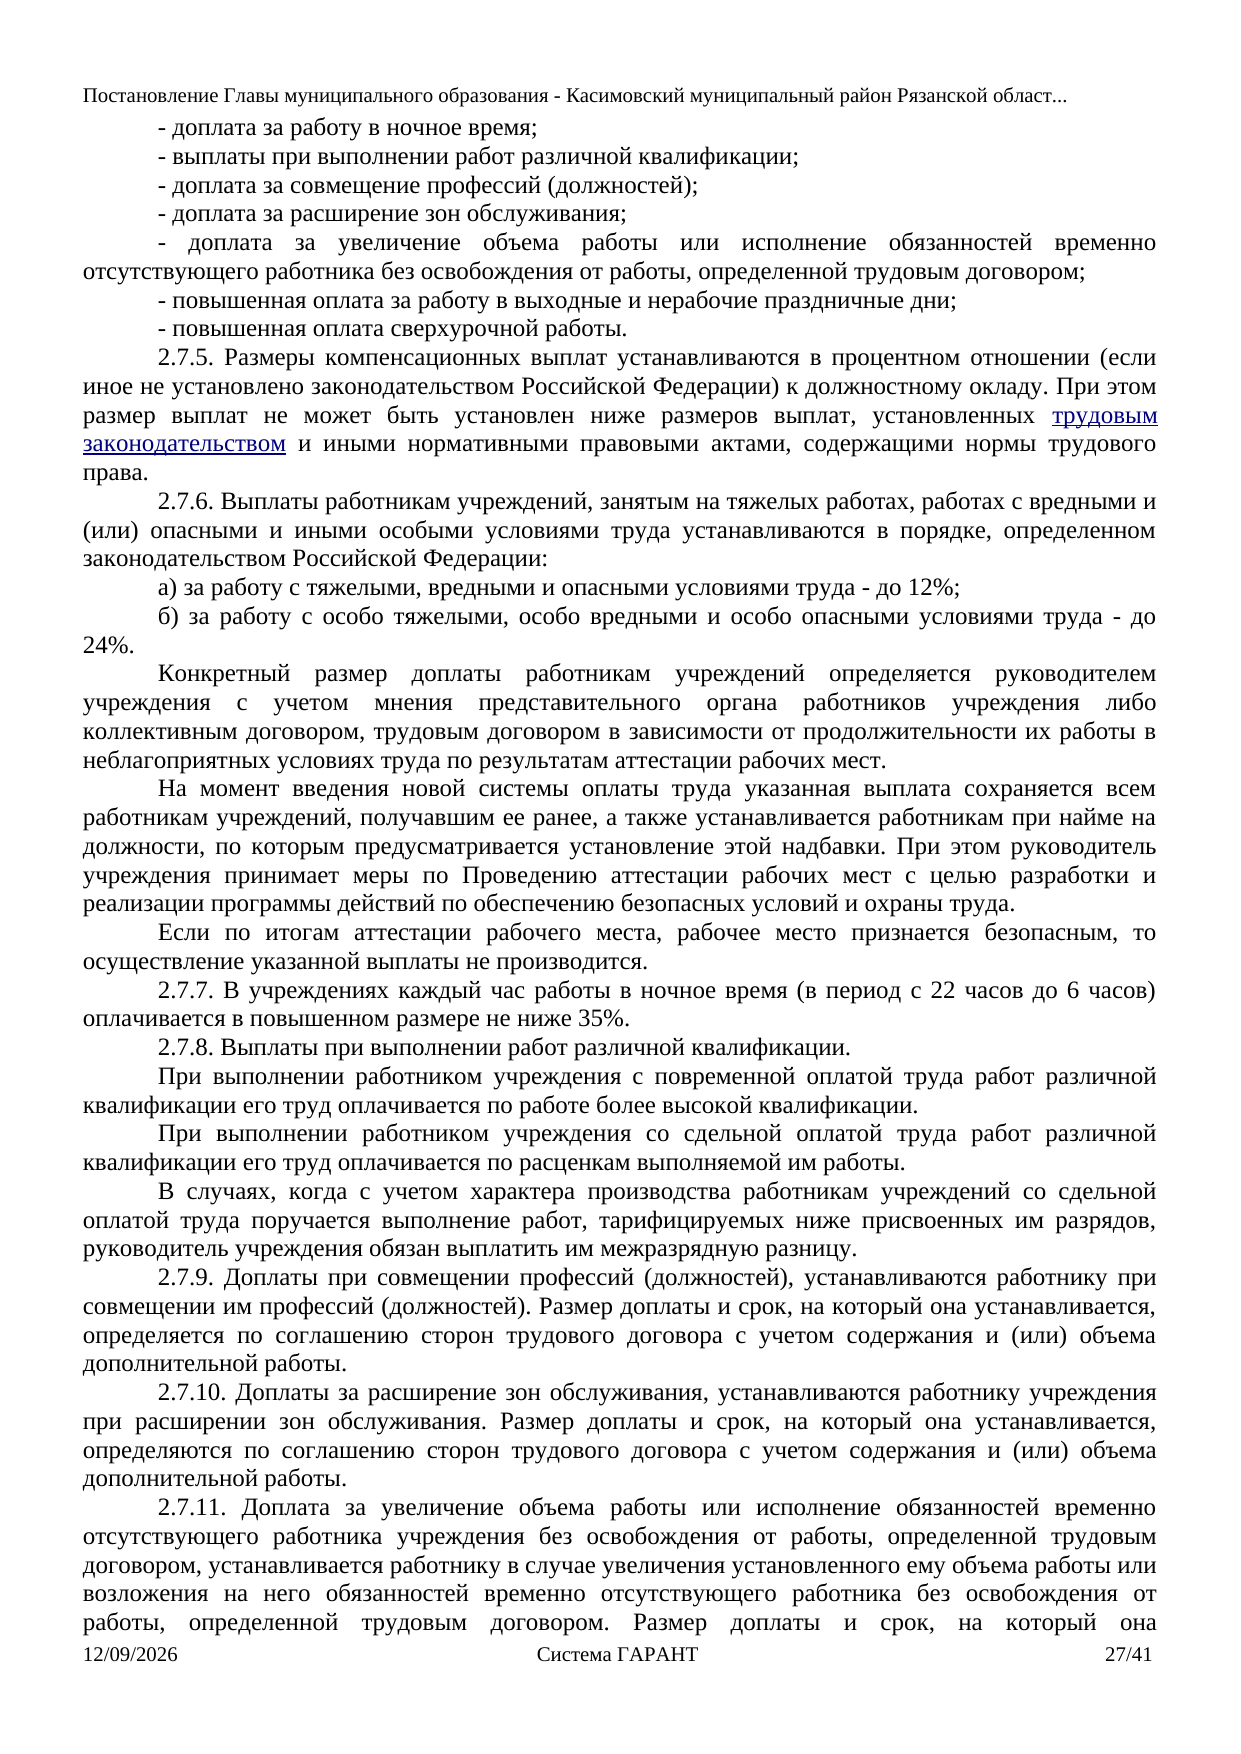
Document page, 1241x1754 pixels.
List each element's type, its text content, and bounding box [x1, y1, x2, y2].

text а) за работу с тяжелыми, вредными и опасными условиями труда - до 12%; [83, 572, 1157, 601]
text - повышенная оплата сверхурочной работы. [83, 313, 1157, 342]
text Если по итогам аттестации рабочего места, рабочее место признается безопасным, то осуществление указанной выплаты не производится. [83, 917, 1157, 975]
text 2.7.11. Доплата за увеличение объема работы или исполнение обязанностей временно отсутствующего работника учреждения без освобождения от работы, определенной трудовым договором, устанавливается работнику в случае увеличения установленного ему объема работы или возложения на него обязанностей временно отсутствующего работника без освобождения от работы, определенной трудовым договором. Размер доплаты и срок, на который она [83, 1492, 1157, 1636]
text - доплата за расширение зон обслуживания; [83, 198, 1157, 227]
text 2.7.9. Доплаты при совмещении профессий (должностей), устанавливаются работнику при совмещении им профессий (должностей). Размер доплаты и срок, на который она устанавливается, определяется по соглашению сторон трудового договора с учетом содержания и (или) объема дополнительной работы. [83, 1262, 1157, 1377]
text - доплата за увеличение объема работы или исполнение обязанностей временно отсутствующего работника без освобождения от работы, определенной трудовым договором; [83, 227, 1157, 285]
text 2.7.7. В учреждениях каждый час работы в ночное время (в период с 22 часов до 6 часов) оплачивается в повышенном размере не ниже 35%. [83, 975, 1157, 1032]
text При выполнении работником учреждения с повременной оплатой труда работ различной квалификации его труд оплачивается по работе более высокой квалификации. [83, 1061, 1157, 1118]
text При выполнении работником учреждения со сдельной оплатой труда работ различной квалификации его труд оплачивается по расценкам выполняемой им работы. [83, 1118, 1157, 1176]
text - повышенная оплата за работу в выходные и нерабочие праздничные дни; [83, 285, 1157, 313]
text В случаях, когда с учетом характера производства работникам учреждений со сдельной оплатой труда поручается выполнение работ, тарифицируемых ниже присвоенных им разрядов, руководитель учреждения обязан выплатить им межразрядную разницу. [83, 1176, 1157, 1262]
text б) за работу с особо тяжелыми, особо вредными и особо опасными условиями труда - до 24%. [83, 601, 1157, 658]
text - доплата за работу в ночное время; [83, 112, 1157, 141]
text На момент введения новой системы оплаты труда указанная выплата сохраняется всем работникам учреждений, получавшим ее ранее, а также устанавливается работникам при найме на должности, по которым предусматривается установление этой надбавки. При этом руководитель учреждения принимает меры по Проведению аттестации рабочих мест с целью разработки и реализации программы действий по обеспечению безопасных условий и охраны труда. [83, 773, 1157, 917]
text 2.7.8. Выплаты при выполнении работ различной квалификации. [83, 1032, 1157, 1061]
text 2.7.6. Выплаты работникам учреждений, занятым на тяжелых работах, работах с вредными и (или) опасными и иными особыми условиями труда устанавливаются в порядке, определенном законодательством Российской Федерации: [83, 486, 1157, 572]
text - доплата за совмещение профессий (должностей); [83, 170, 1157, 198]
text 2.7.10. Доплаты за расширение зон обслуживания, устанавливаются работнику учреждения при расширении зон обслуживания. Размер доплаты и срок, на который она устанавливается, определяются по соглашению сторон трудового договора с учетом содержания и (или) объема дополнительной работы. [83, 1377, 1157, 1492]
text 2.7.5. Размеры компенсационных выплат устанавливаются в процентном отношении (если иное не установлено законодательством Российской Федерации) к должностному окладу. При этом размер выплат не может быть установлен ниже размеров выплат, установленных трудовым законодательством и иными нормативными правовыми актами, содержащими нормы трудового права. [83, 342, 1157, 486]
text Конкретный размер доплаты работникам учреждений определяется руководителем учреждения с учетом мнения представительного органа работников учреждения либо коллективным договором, трудовым договором в зависимости от продолжительности их работы в неблагоприятных условиях труда по результатам аттестации рабочих мест. [83, 658, 1157, 773]
text - выплаты при выполнении работ различной квалификации; [83, 141, 1157, 170]
